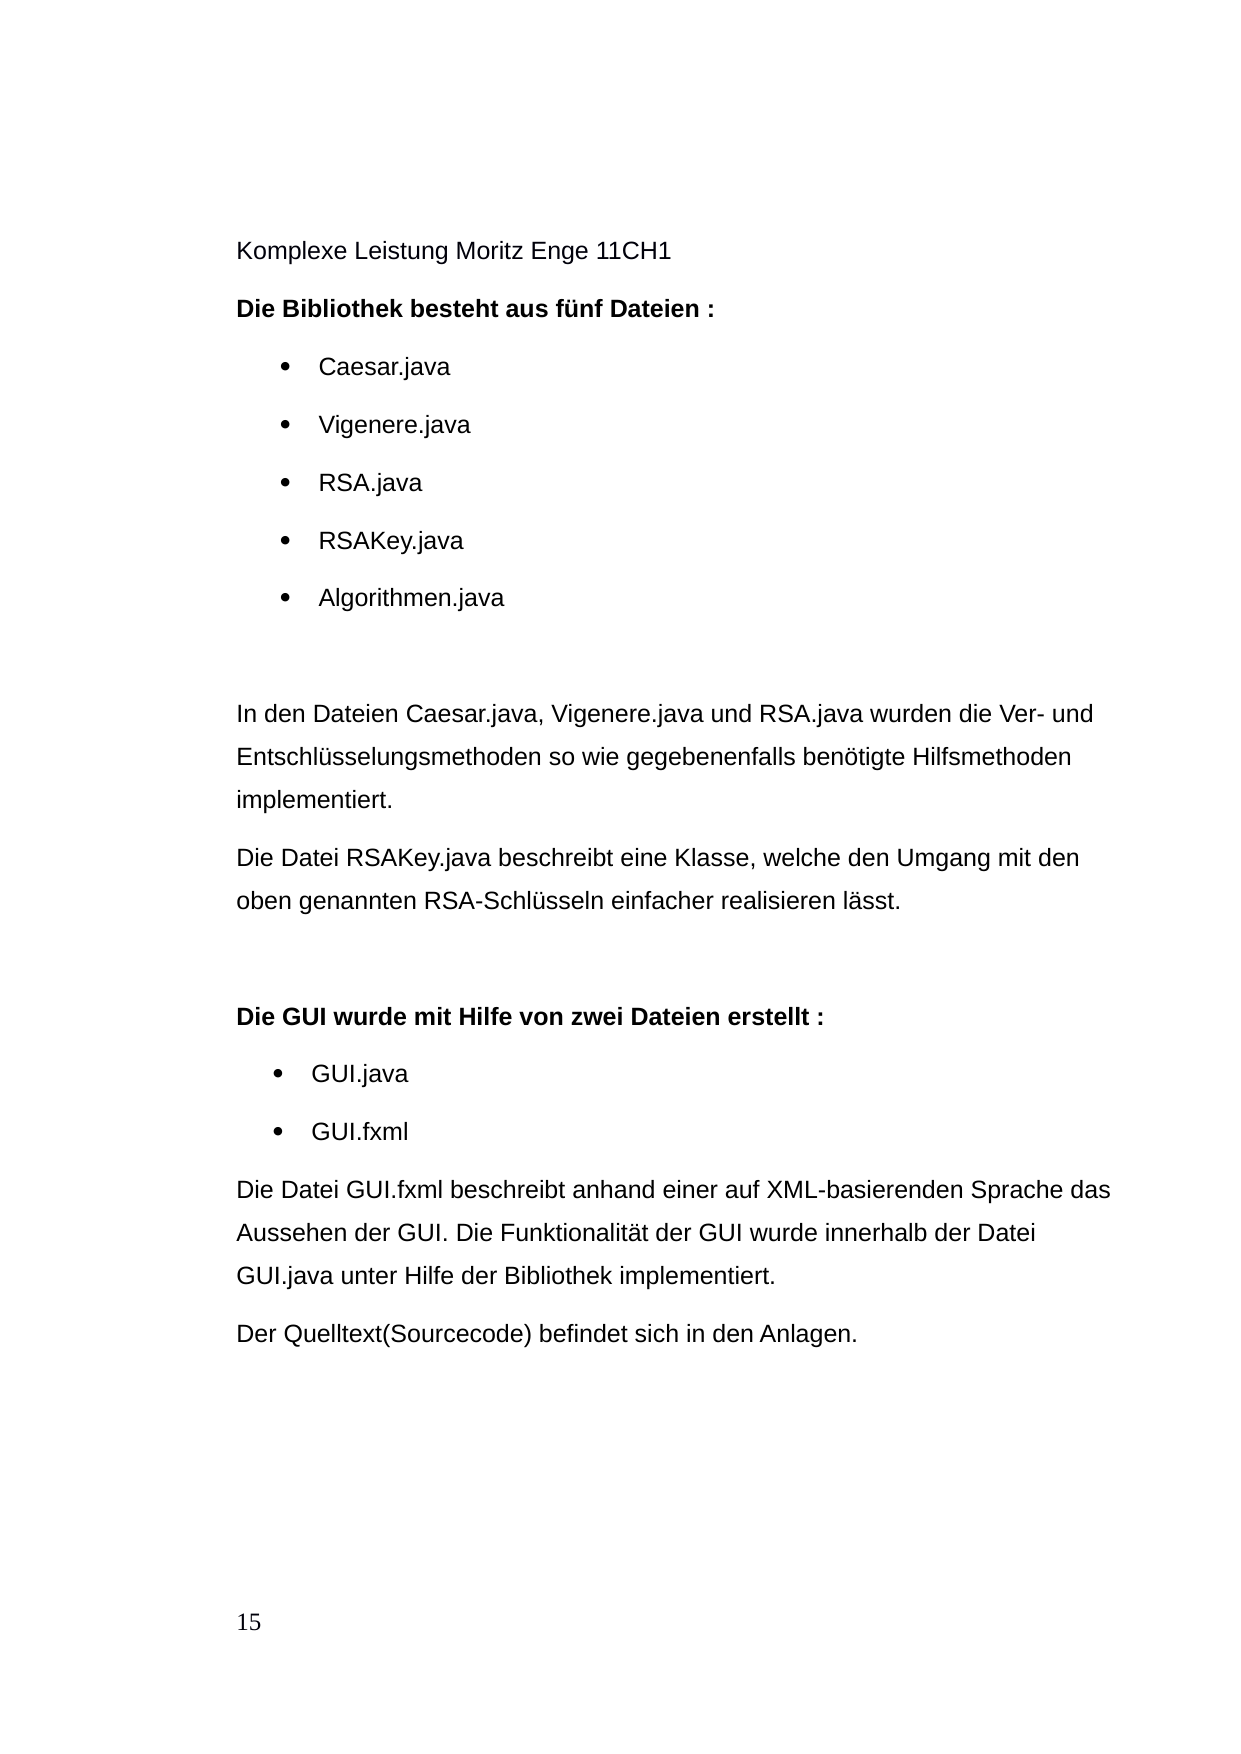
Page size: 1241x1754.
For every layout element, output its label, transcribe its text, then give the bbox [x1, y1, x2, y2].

list GUI.fxml [274, 1117, 1122, 1146]
text Die Datei RSAKey.java beschreibt eine Klasse, welche den Umgang mit den oben genannten RSA-Schlüsseln einfacher realisieren lässt. [236, 843, 1122, 915]
list GUI.java [274, 1059, 1122, 1088]
text In den Dateien Caesar.java, Vigenere.java und RSA.java wurden die Ver- und Entschlüsselungsmethoden so wie gegebenenfalls benötigte Hilfsmethoden implementiert. [236, 699, 1122, 814]
text Die Bibliothek besteht aus fünf Dateien : [236, 294, 1122, 323]
list RSA.java [281, 468, 1122, 497]
text Der Quelltext(Sourcecode) befindet sich in den Anlagen. [236, 1319, 1122, 1347]
text Die Datei GUI.fxml beschreibt anhand einer auf XML-basierenden Sprache das Aussehen der GUI. Die Funktionalität der GUI wurde innerhalb der Datei GUI.java unter Hilfe der Bibliothek implementiert. [236, 1175, 1122, 1290]
list RSAKey.java [281, 526, 1122, 554]
list Caesar.java [281, 352, 1122, 381]
list Algorithmen.java [281, 583, 1122, 612]
list Vigenere.java [281, 410, 1122, 439]
text Die GUI wurde mit Hilfe von zwei Dateien erstellt : [236, 1001, 1122, 1030]
